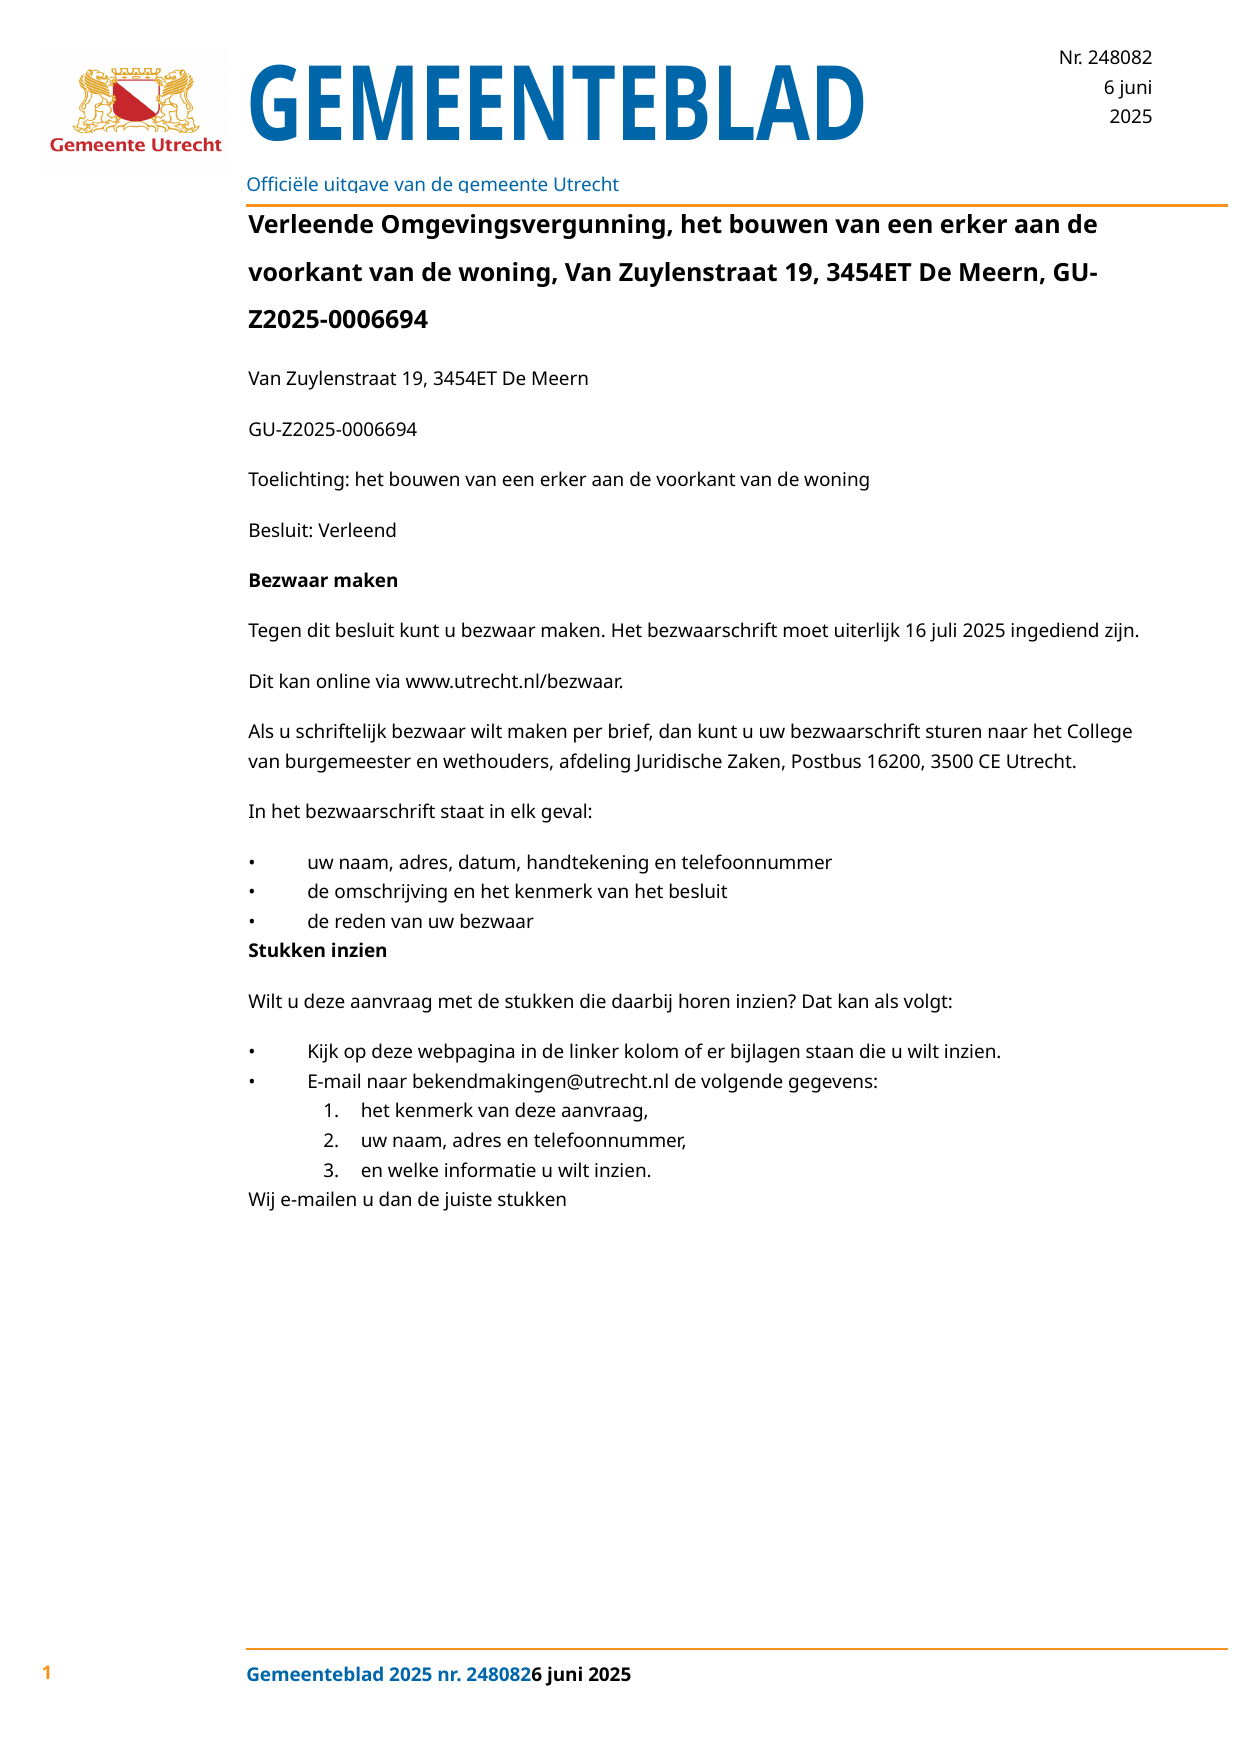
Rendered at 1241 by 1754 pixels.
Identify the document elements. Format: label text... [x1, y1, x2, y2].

picture [41, 47, 231, 172]
text Wilt u deze aanvraag met de stukken die daarbij horen inzien? Dat kan als volgt: [248, 988, 1152, 1014]
list Kijk op deze webpagina in de linker kolom of er bijlagen staan die u wilt inzien. [248, 1038, 1152, 1064]
text Dit kan online via www.utrecht.nl/bezwaar. [248, 668, 1152, 694]
text Toelichting: het bouwen van een erker aan de voorkant van de woning [248, 466, 1152, 492]
text Wij e-mailen u dan de juiste stukken [248, 1186, 1152, 1212]
text Verleende Omgevingsvergunning, het bouwen van een erker aan de voorkant van de woning, Van Zuylenstraat 19, 3454ET De Meern, GU-Z2025-0006694 [248, 207, 1152, 336]
list de reden van uw bezwaar [248, 908, 1152, 934]
text Tegen dit besluit kunt u bezwaar maken. Het bezwaarschrift moet uiterlijk 16 juli 2025 ingediend zijn. [248, 618, 1152, 643]
list en welke informatie u wilt inzien. [323, 1157, 1152, 1182]
list het kenmerk van deze aanvraag, [323, 1098, 1152, 1123]
list de omschrijving en het kenmerk van het besluit [248, 878, 1152, 904]
text Als u schriftelijk bezwaar wilt maken per brief, dan kunt u uw bezwaarschrift sturen naar het College van burgemeester en wethouders, afdeling Juridische Zaken, Postbus 16200, 3500 CE Utrecht. [248, 718, 1152, 774]
text Bezwaar maken [248, 567, 1152, 593]
list E-mail naar bekendmakingen@utrecht.nl de volgende gegevens: [248, 1068, 1152, 1094]
text Stukken inzien [248, 938, 1152, 963]
text Besluit: Verleend [248, 517, 1152, 542]
text GU-Z2025-0006694 [248, 416, 1152, 442]
text Van Zuylenstraat 19, 3454ET De Meern [248, 366, 1152, 391]
list uw naam, adres, datum, handtekening en telefoonnummer [248, 849, 1152, 874]
text In het bezwaarschrift staat in elk geval: [248, 798, 1152, 824]
list uw naam, adres en telefoonnummer, [323, 1127, 1152, 1153]
